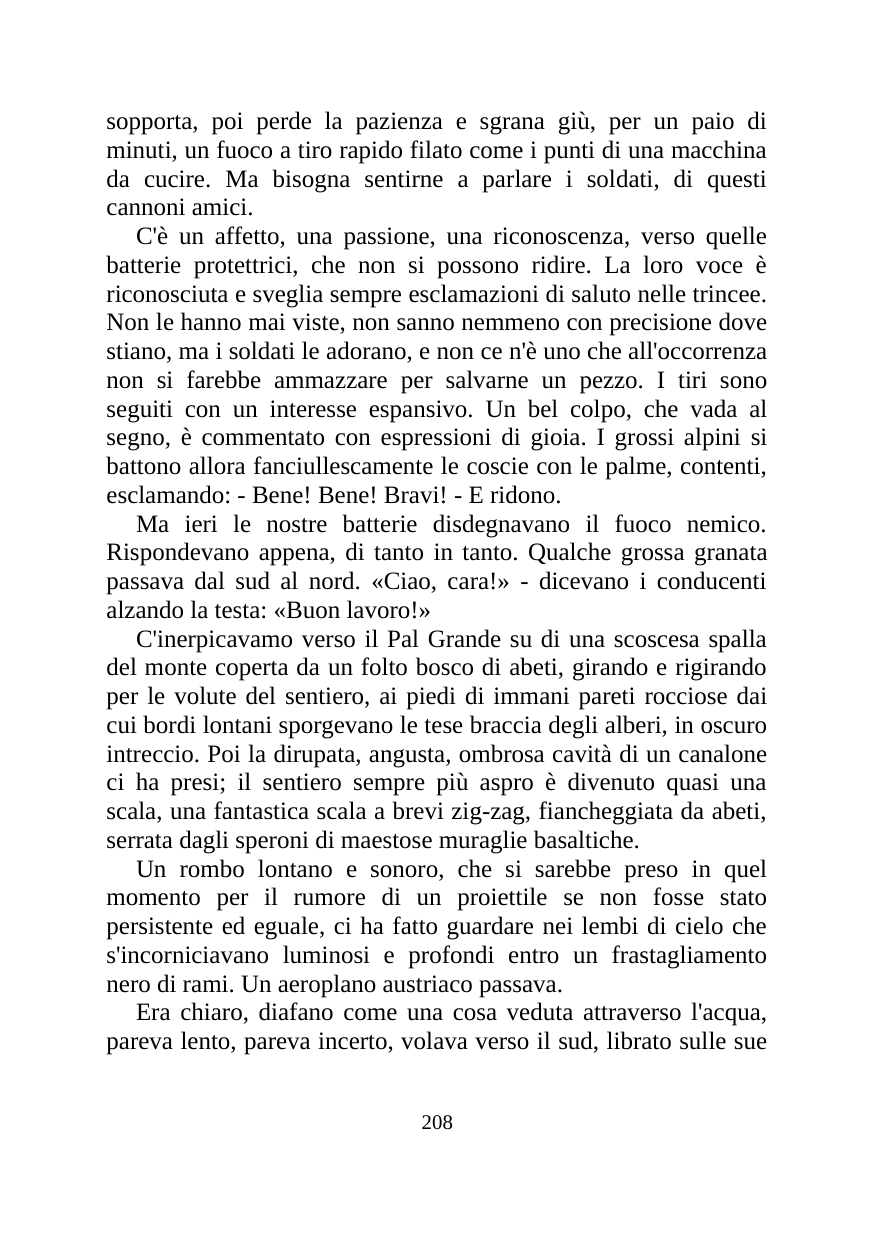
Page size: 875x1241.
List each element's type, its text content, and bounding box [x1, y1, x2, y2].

text Ma ieri le nostre batterie disdegnavano il fuoco nemico. Rispondevano appena, di tanto in tanto. Qualche grossa granata passava dal sud al nord. «Ciao, cara!» - dicevano i conducenti alzando la testa: «Buon lavoro!» [106, 509, 768, 624]
text C'inerpicavamo verso il Pal Grande su di una scoscesa spalla del monte coperta da un folto bosco di abeti, girando e rigirando per le volute del sentiero, ai piedi di immani pareti rocciose dai cui bordi lontani sporgevano le tese braccia degli alberi, in oscuro intreccio. Poi la dirupata, angusta, ombrosa cavità di un canalone ci ha presi; il sentiero sempre più aspro è divenuto quasi una scala, una fantastica scala a brevi zig-zag, fiancheggiata da abeti, serrata dagli speroni di maestose muraglie basaltiche. [106, 624, 768, 854]
text Era chiaro, diafano come una cosa veduta attraverso l'acqua, pareva lento, pareva incerto, volava verso il sud, librato sulle sue [106, 997, 768, 1055]
text Un rombo lontano e sonoro, che si sarebbe preso in quel momento per il rumore di un proiettile se non fosse stato persistente ed eguale, ci ha fatto guardare nei lembi di cielo che s'incorniciavano luminosi e profondi entro un frastagliamento nero di rami. Un aeroplano austriaco passava. [106, 854, 768, 997]
text C'è un affetto, una passione, una riconoscenza, verso quelle batterie protettrici, che non si possono ridire. La loro voce è riconosciuta e sveglia sempre esclamazioni di saluto nelle trincee. Non le hanno mai viste, non sanno nemmeno con precisione dove stiano, ma i soldati le adorano, e non ce n'è uno che all'occorrenza non si farebbe ammazzare per salvarne un pezzo. I tiri sono seguiti con un interesse espansivo. Un bel colpo, che vada al segno, è commentato con espressioni di gioia. I grossi alpini si battono allora fanciullescamente le coscie con le palme, contenti, esclamando: - Bene! Bene! Bravi! - E ridono. [106, 221, 768, 509]
text sopporta, poi perde la pazienza e sgrana giù, per un paio di minuti, un fuoco a tiro rapido filato come i punti di una macchina da cucire. Ma bisogna sentirne a parlare i soldati, di questi cannoni amici. [106, 106, 768, 221]
